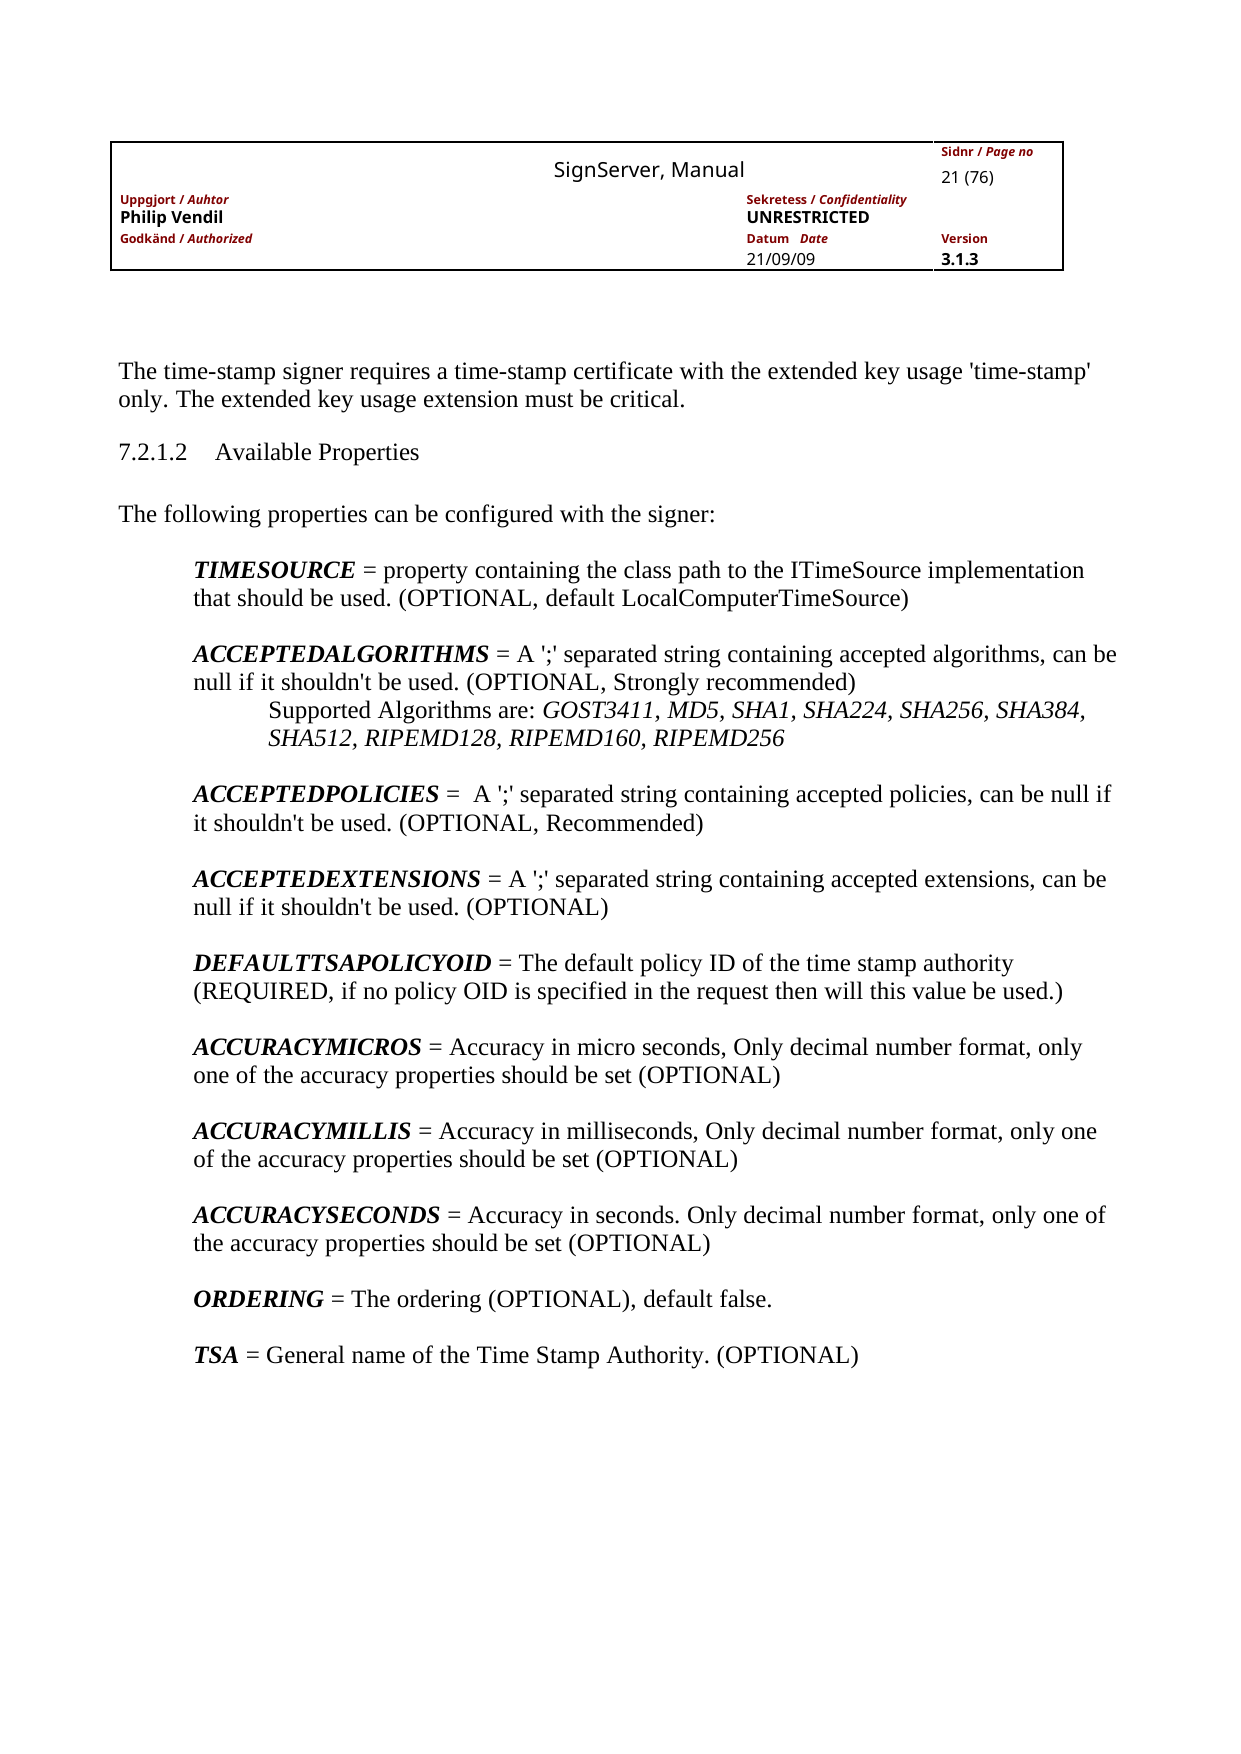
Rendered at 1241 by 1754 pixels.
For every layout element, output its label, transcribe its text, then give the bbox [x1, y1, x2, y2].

text ACCURACYMILLIS = Accuracy in milliseconds, Only decimal number format, only one of the accuracy properties should be set (OPTIONAL) [193, 1117, 1122, 1173]
text The time-stamp signer requires a time-stamp certificate with the extended key usage 'time-stamp' only. The extended key usage extension must be critical. [118, 357, 1122, 413]
text ORDERING = The ordering (OPTIONAL), default false. [193, 1285, 1122, 1313]
text ACCURACYSECONDS = Accuracy in seconds. Only decimal number format, only one of the accuracy properties should be set (OPTIONAL) [193, 1201, 1122, 1257]
text DEFAULTTSAPOLICYOID = The default policy ID of the time stamp authority (REQUIRED, if no policy OID is specified in the request then will this value be used.) [193, 948, 1122, 1004]
subtitle Available Properties [118, 438, 1122, 466]
text The following properties can be configured with the signer: [118, 500, 1122, 528]
text ACCEPTEDALGORITHMS = A ';' separated string containing accepted algorithms, can be null if it shouldn't be used. (OPTIONAL, Strongly recommended) [193, 640, 1122, 696]
text Supported Algorithms are: GOST3411, MD5, SHA1, SHA224, SHA256, SHA384, SHA512, RIPEMD128, RIPEMD160, RIPEMD256 [268, 696, 1122, 752]
text TIMESOURCE = property containing the class path to the ITimeSource implementation that should be used. (OPTIONAL, default LocalComputerTimeSource) [193, 556, 1122, 612]
text ACCEPTEDPOLICIES = A ';' separated string containing accepted policies, can be null if it shouldn't be used. (OPTIONAL, Recommended) [193, 780, 1122, 836]
text ACCEPTEDEXTENSIONS = A ';' separated string containing accepted extensions, can be null if it shouldn't be used. (OPTIONAL) [193, 864, 1122, 921]
text ACCURACYMICROS = Accuracy in micro seconds, Only decimal number format, only one of the accuracy properties should be set (OPTIONAL) [193, 1033, 1122, 1089]
text TSA = General name of the Time Stamp Authority. (OPTIONAL) [193, 1341, 1122, 1369]
